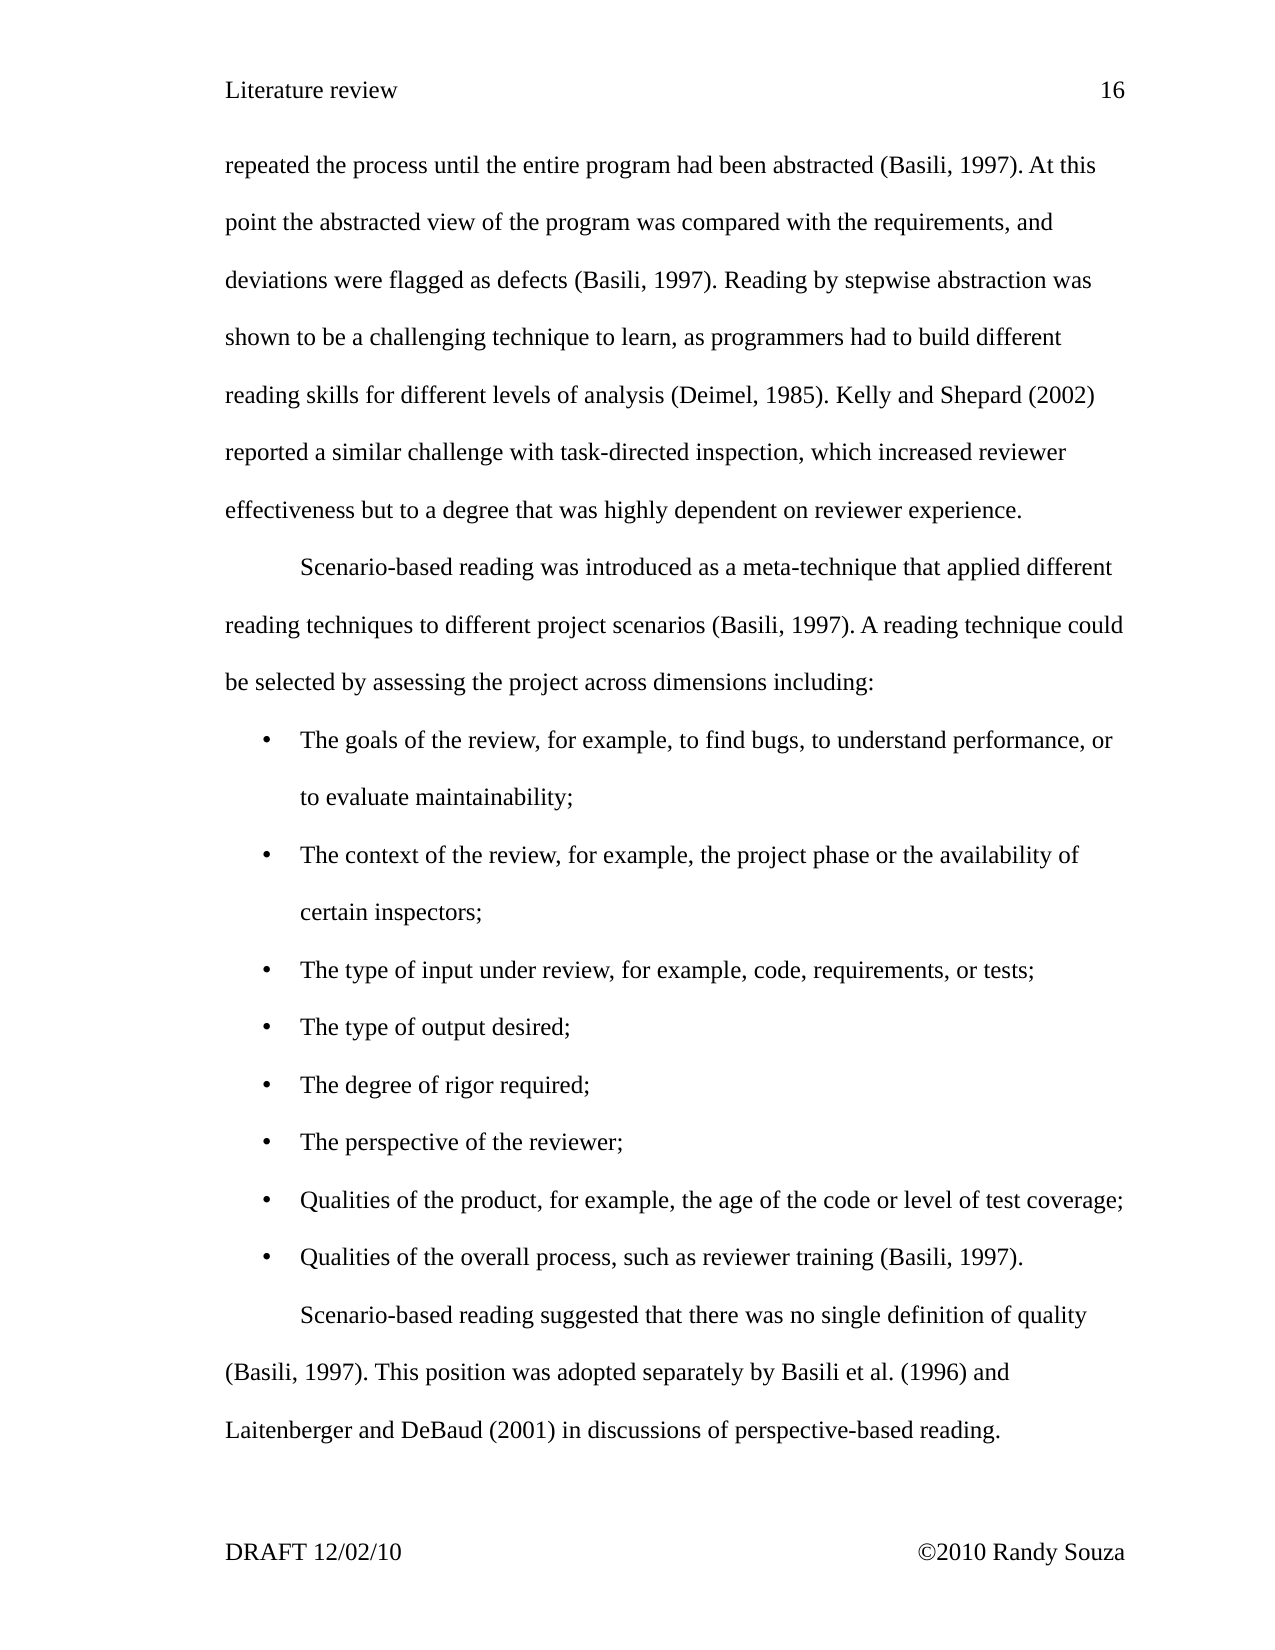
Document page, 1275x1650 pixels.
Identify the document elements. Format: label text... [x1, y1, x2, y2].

text repeated the process until the entire program had been abstracted (Basili, 1997). At this point the abstracted view of the program was compared with the requirements, and deviations were flagged as defects (Basili, 1997). Reading by stepwise abstraction was shown to be a challenging technique to learn, as programmers had to build different reading skills for different levels of analysis (Deimel, 1985). Kelly and Shepard (2002) reported a similar challenge with task-directed inspection, which increased reviewer effectiveness but to a degree that was highly dependent on reviewer experience. [225, 150, 1125, 524]
text Scenario-based reading was introduced as a meta-technique that applied different reading techniques to different project scenarios (Basili, 1997). A reading technique could be selected by assessing the project across dimensions including: [225, 552, 1125, 696]
list The context of the review, for example, the project phase or the availability of certain inspectors; [262, 840, 1125, 926]
list The goals of the review, for example, to find bugs, to understand performance, or to evaluate maintainability; [262, 725, 1125, 811]
list The type of input under review, for example, code, requirements, or tests; [262, 955, 1125, 984]
list Qualities of the product, for example, the age of the code or level of test coverage; [262, 1185, 1125, 1214]
text Scenario-based reading suggested that there was no single definition of quality (Basili, 1997). This position was adopted separately by Basili et al. (1996) and Laitenberger and DeBaud (2001) in discussions of perspective-based reading. [225, 1300, 1125, 1444]
list The type of output desired; [262, 1012, 1125, 1041]
list Qualities of the overall process, such as reviewer training (Basili, 1997). [262, 1242, 1125, 1271]
list The degree of rigor required; [262, 1070, 1125, 1099]
list The perspective of the reviewer; [262, 1127, 1125, 1156]
